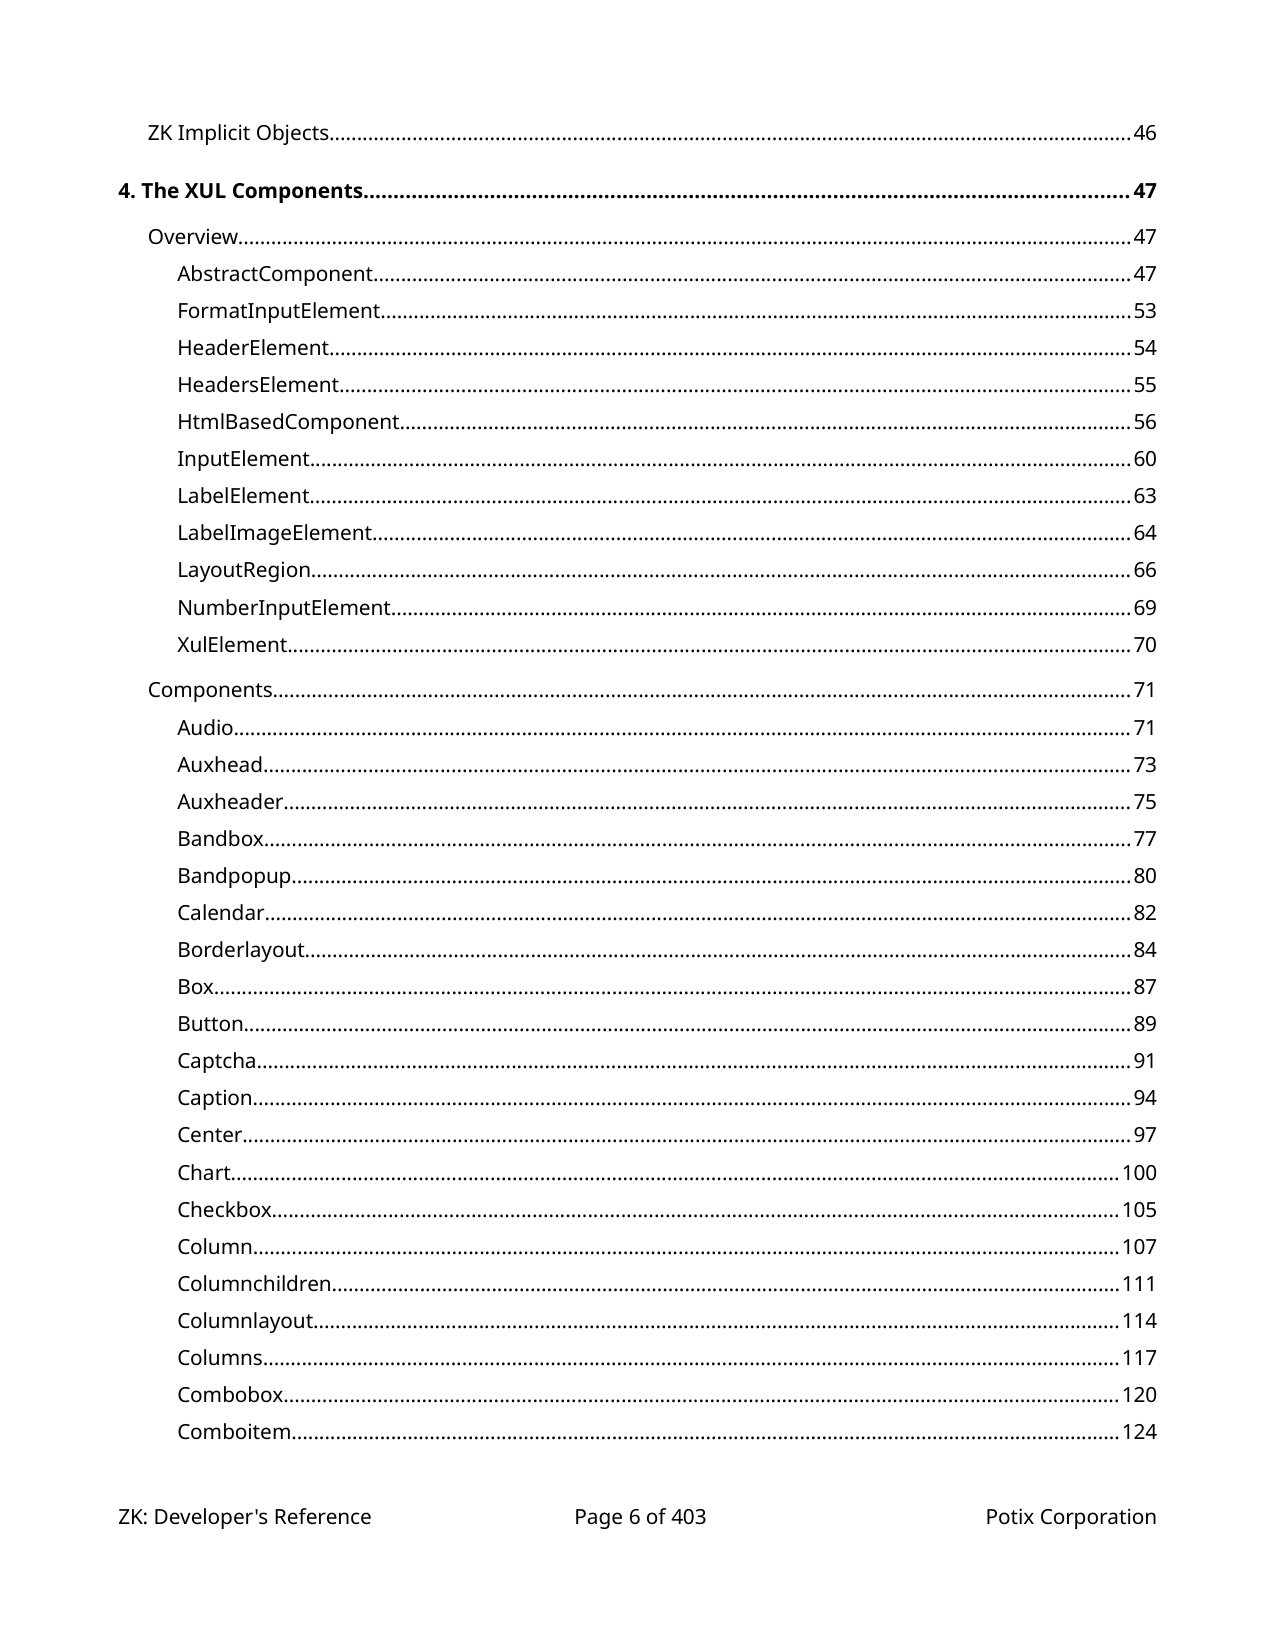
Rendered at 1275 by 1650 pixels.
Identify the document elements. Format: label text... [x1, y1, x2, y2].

text Auxhead 73 [177, 750, 1157, 778]
text Components 71 [148, 676, 1157, 704]
text LabelImageElement 64 [177, 518, 1157, 547]
text HtmlBasedComponent 56 [177, 407, 1157, 435]
text Caption 94 [177, 1083, 1157, 1112]
text Auxheader 75 [177, 787, 1157, 815]
text LabelElement 63 [177, 481, 1157, 509]
text Bandpopup 80 [177, 861, 1157, 889]
text Captcha 91 [177, 1046, 1157, 1075]
text Bandbox 77 [177, 824, 1157, 852]
text InputElement 60 [177, 444, 1157, 472]
text Columnlayout 114 [177, 1306, 1157, 1334]
text Chart 100 [177, 1158, 1157, 1186]
text Button 89 [177, 1009, 1157, 1038]
text Borderlayout 84 [177, 935, 1157, 963]
text XulElement 70 [177, 630, 1157, 658]
text Center 97 [177, 1121, 1157, 1149]
text Comboitem 124 [177, 1417, 1157, 1446]
text Overview 47 [148, 222, 1157, 250]
text AbstractComponent 47 [177, 259, 1157, 287]
text 4. The XUL Components 47 [118, 176, 1157, 204]
text Columns 117 [177, 1343, 1157, 1371]
text LayoutRegion 66 [177, 556, 1157, 584]
text NumberInputElement 69 [177, 593, 1157, 621]
text ZK Implicit Objects 46 [148, 118, 1157, 146]
text FormatInputElement 53 [177, 296, 1157, 324]
text Calendar 82 [177, 898, 1157, 926]
text Audio 71 [177, 713, 1157, 741]
text Columnchildren 111 [177, 1269, 1157, 1297]
text HeaderElement 54 [177, 333, 1157, 361]
text Box 87 [177, 972, 1157, 1001]
text Combobox 120 [177, 1380, 1157, 1408]
text HeadersElement 55 [177, 370, 1157, 398]
text Checkbox 105 [177, 1195, 1157, 1223]
text Column 107 [177, 1232, 1157, 1260]
